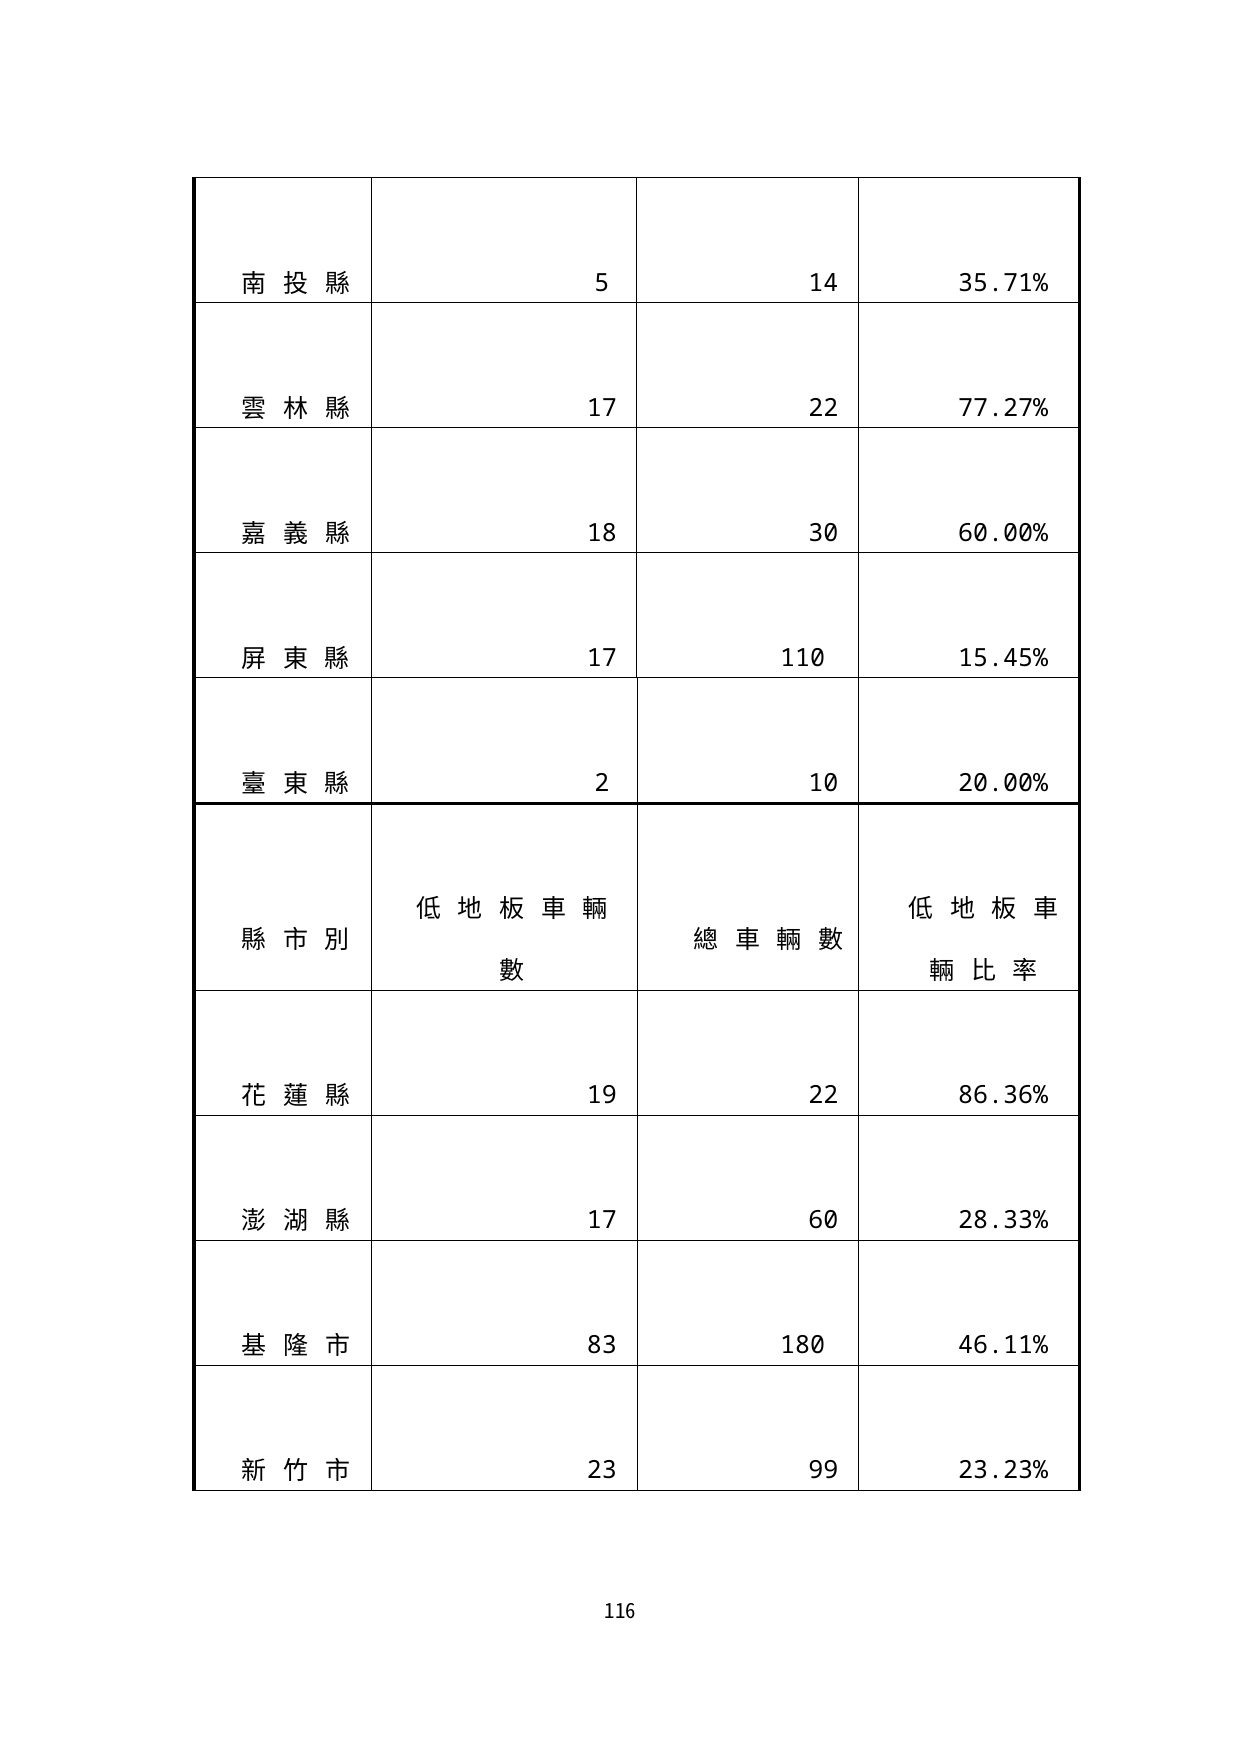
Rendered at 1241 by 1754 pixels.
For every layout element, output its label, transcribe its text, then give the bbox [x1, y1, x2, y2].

table_cell 新竹市 [196, 1366, 371, 1490]
table_cell 46.11% [859, 1241, 1078, 1365]
table_cell 23.23% [859, 1366, 1078, 1490]
table_cell 60 [638, 1116, 858, 1240]
table_cell 35.71% [859, 178, 1078, 302]
table_cell 臺東縣 [196, 678, 371, 802]
table_cell 86.36% [859, 991, 1078, 1115]
table_cell 180 [638, 1241, 858, 1365]
table_cell 22 [638, 991, 858, 1115]
table_cell 28.33% [859, 1116, 1078, 1240]
table_cell 30 [637, 428, 858, 552]
table_cell 基隆市 [196, 1241, 371, 1365]
table_cell 110 [637, 553, 858, 677]
table_cell 南投縣 [196, 178, 371, 302]
table_cell 17 [372, 303, 636, 427]
table_cell 83 [372, 1241, 637, 1365]
table_cell 縣市別 [196, 805, 371, 990]
table_cell 雲林縣 [196, 303, 371, 427]
table_cell 嘉義縣 [196, 428, 371, 552]
table_cell 22 [637, 303, 858, 427]
table_cell 屏東縣 [196, 553, 371, 677]
table_cell 低地板車輛比率 [859, 805, 1078, 990]
table_cell 60.00% [859, 428, 1078, 552]
table_cell 花蓮縣 [196, 991, 371, 1115]
table_cell 總車輛數 [638, 805, 858, 990]
table_cell 99 [638, 1366, 858, 1490]
table_cell 15.45% [859, 553, 1078, 677]
table_cell 2 [372, 678, 637, 802]
table_cell 14 [637, 178, 858, 302]
table_cell 10 [638, 678, 858, 802]
table_cell 17 [372, 1116, 637, 1240]
table_cell 5 [372, 178, 636, 302]
table_cell 20.00% [859, 678, 1078, 802]
table_cell 77.27% [859, 303, 1078, 427]
table_cell 18 [372, 428, 636, 552]
table_cell 19 [372, 991, 637, 1115]
table_cell 低地板車輛數 [372, 805, 637, 990]
table_cell 17 [372, 553, 636, 677]
table_cell 23 [372, 1366, 637, 1490]
table_cell 澎湖縣 [196, 1116, 371, 1240]
